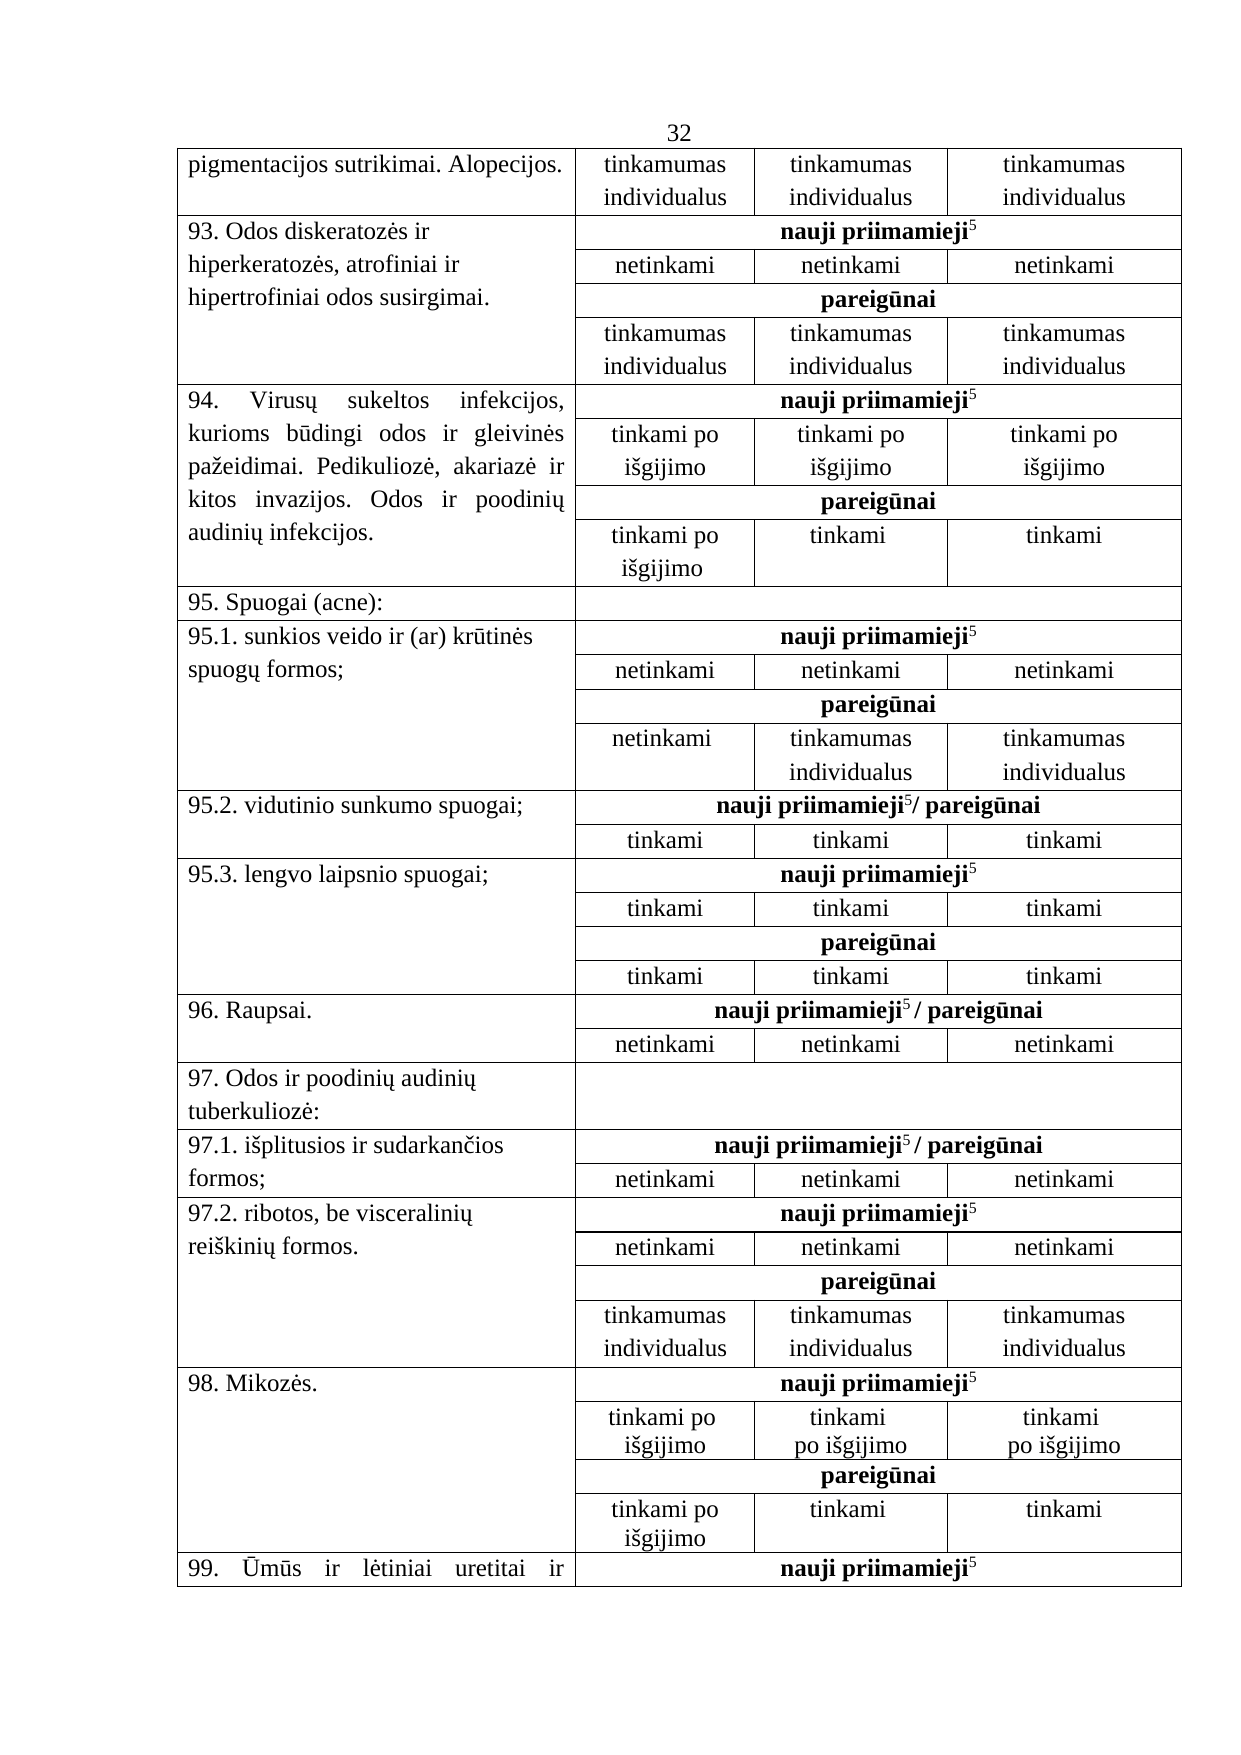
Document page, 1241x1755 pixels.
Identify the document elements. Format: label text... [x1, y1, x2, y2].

table_cell pareigūnai [576, 284, 1181, 317]
table_cell netinkami [948, 1233, 1181, 1265]
table_cell 95.3. lengvo laipsnio spuogai; [178, 859, 575, 994]
table_cell netinkami [755, 655, 947, 688]
table_cell netinkami [948, 1164, 1181, 1197]
table_cell pareigūnai [576, 1460, 1181, 1493]
table_cell tinkamumas individualus [755, 149, 947, 215]
table_cell nauji priimamieji5 [576, 216, 1181, 249]
table_cell nauji priimamieji5 [576, 1553, 1181, 1586]
table_cell pareigūnai [576, 1266, 1181, 1299]
table_cell tinkami po išgijimo [576, 419, 754, 485]
table_cell pigmentacijos sutrikimai. Alopecijos. [178, 149, 575, 215]
table_cell 97.2. ribotos, be visceralinių reiškinių formos. [178, 1198, 575, 1367]
table_cell tinkami [576, 825, 754, 858]
table_cell nauji priimamieji5/ pareigūnai [576, 791, 1181, 824]
table_cell [576, 587, 1181, 620]
table_cell tinkami [948, 520, 1181, 586]
table_cell tinkamumas individualus [576, 318, 754, 384]
table_cell tinkami [755, 961, 947, 994]
table_cell tinkami [948, 893, 1181, 926]
table_cell pareigūnai [576, 486, 1181, 519]
table_cell 93. Odos diskeratozės ir hiperkeratozės, atrofiniai ir hipertrofiniai odos susirgimai. [178, 216, 575, 384]
table_cell 97. Odos ir poodinių audinių tuberkuliozė: [178, 1063, 575, 1129]
table_cell netinkami [755, 1233, 947, 1265]
table_cell tinkami po išgijimo [755, 1402, 947, 1459]
table_cell nauji priimamieji5 [576, 385, 1181, 418]
table_cell netinkami [576, 724, 754, 789]
table_cell netinkami [948, 655, 1181, 688]
table_cell tinkamumas individualus [948, 149, 1181, 215]
table_cell tinkami po išgijimo [576, 1494, 754, 1552]
table_cell netinkami [948, 1029, 1181, 1062]
table_cell netinkami [576, 250, 754, 283]
table_cell tinkamumas individualus [755, 724, 947, 789]
table_cell netinkami [755, 1029, 947, 1062]
table_cell tinkami [755, 825, 947, 858]
table_cell tinkami [576, 893, 754, 926]
table_cell nauji priimamieji5 [576, 621, 1181, 654]
table_cell netinkami [576, 655, 754, 688]
table_cell tinkami po išgijimo [576, 520, 754, 586]
table_cell 97.1. išplitusios ir sudarkančios formos; [178, 1130, 575, 1197]
table_cell tinkami po išgijimo [576, 1402, 754, 1459]
table_cell tinkami [948, 825, 1181, 858]
table_cell tinkamumas individualus [755, 318, 947, 384]
table_cell 99. Ūmūs ir lėtiniai uretitai ir [178, 1553, 575, 1586]
table_cell 96. Raupsai. [178, 995, 575, 1062]
table_cell netinkami [755, 250, 947, 283]
table_cell nauji priimamieji5 / pareigūnai [576, 1130, 1181, 1163]
table_cell tinkami [755, 520, 947, 586]
table_cell tinkami po išgijimo [755, 419, 947, 485]
table_cell tinkami [755, 1494, 947, 1552]
table_cell 94. Virusų sukeltos infekcijos, kurioms būdingi odos ir gleivinės pažeidimai. Pedikuliozė, akariazė ir kitos invazijos. Odos ir poodinių audinių infekcijos. [178, 385, 575, 586]
table_cell netinkami [576, 1164, 754, 1197]
table_cell pareigūnai [576, 927, 1181, 960]
table_cell tinkami [755, 893, 947, 926]
table_cell tinkamumas individualus [948, 318, 1181, 384]
table_cell [576, 1063, 1181, 1129]
table_cell tinkamumas individualus [576, 1301, 754, 1367]
table_cell tinkamumas individualus [948, 1301, 1181, 1367]
table_cell tinkami [576, 961, 754, 994]
table_cell tinkami po išgijimo [948, 419, 1181, 485]
table_cell nauji priimamieji5 / pareigūnai [576, 995, 1181, 1028]
table_cell 95.2. vidutinio sunkumo spuogai; [178, 791, 575, 858]
table_cell 98. Mikozės. [178, 1368, 575, 1552]
table_cell netinkami [948, 250, 1181, 283]
table_cell tinkami po išgijimo [948, 1402, 1181, 1459]
table_cell nauji priimamieji5 [576, 1368, 1181, 1401]
table_cell 95. Spuogai (acne): [178, 587, 575, 620]
table_cell tinkamumas individualus [576, 149, 754, 215]
table_cell netinkami [576, 1029, 754, 1062]
table_cell nauji priimamieji5 [576, 1198, 1181, 1231]
table_cell pareigūnai [576, 690, 1181, 722]
table_cell tinkamumas individualus [755, 1301, 947, 1367]
table_cell tinkami [948, 1494, 1181, 1552]
table_cell tinkamumas individualus [948, 724, 1181, 789]
table_cell tinkami [948, 961, 1181, 994]
table_cell netinkami [576, 1233, 754, 1265]
table_cell nauji priimamieji5 [576, 859, 1181, 892]
table_cell 95.1. sunkios veido ir (ar) krūtinės spuogų formos; [178, 621, 575, 789]
table_cell netinkami [755, 1164, 947, 1197]
